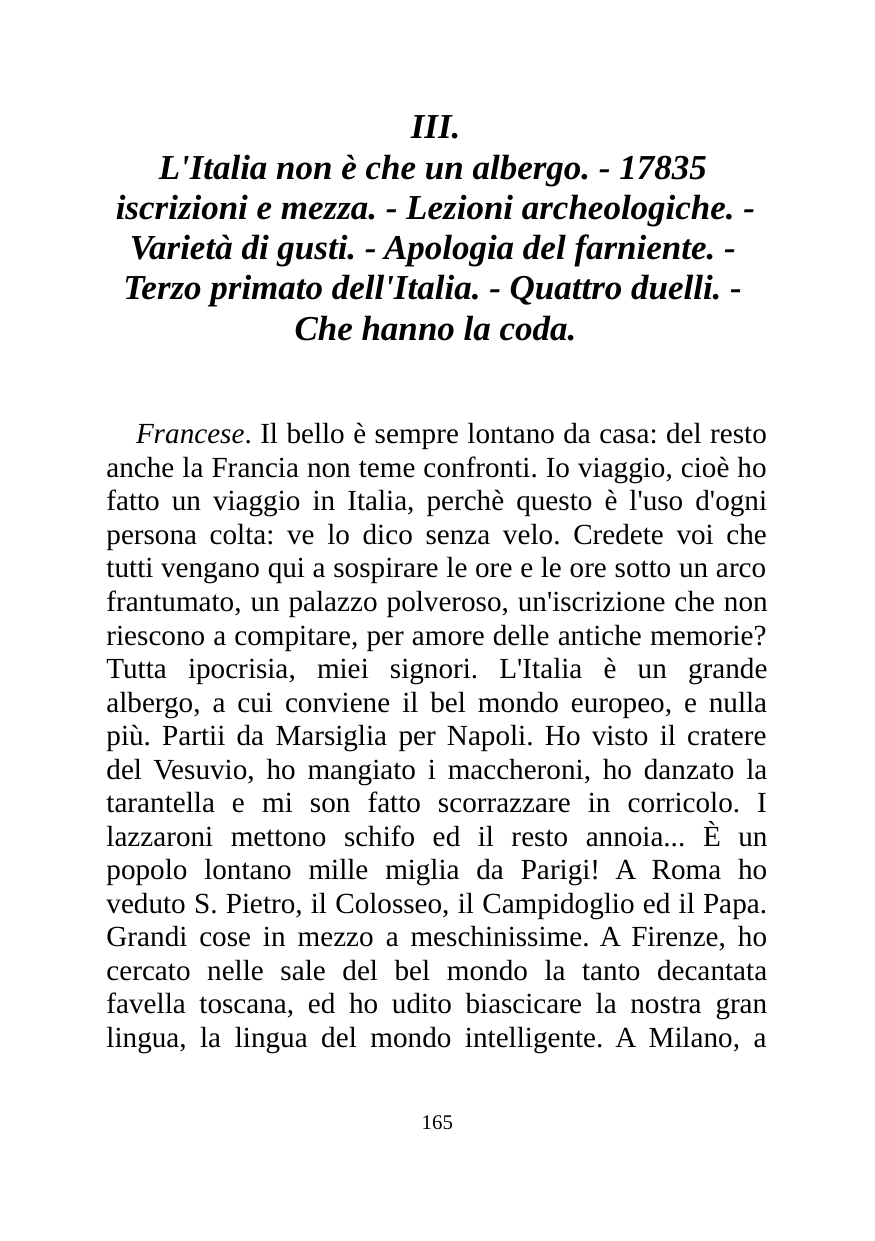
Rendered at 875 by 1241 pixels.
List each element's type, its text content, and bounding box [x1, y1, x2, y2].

text Francese. Il bello è sempre lontano da casa: del resto anche la Francia non teme confronti. Io viaggio, cioè ho fatto un viaggio in Italia, perchè questo è l'uso d'ogni persona colta: ve lo dico senza velo. Credete voi che tutti vengano qui a sospirare le ore e le ore sotto un arco frantumato, un palazzo polveroso, un'iscrizione che non riescono a compitare, per amore delle antiche memorie? Tutta ipocrisia, miei signori. L'Italia è un grande albergo, a cui conviene il bel mondo europeo, e nulla più. Partii da Marsiglia per Napoli. Ho visto il cratere del Vesuvio, ho mangiato i maccheroni, ho danzato la tarantella e mi son fatto scorrazzare in corricolo. I lazzaroni mettono schifo ed il resto annoia... È un popolo lontano mille miglia da Parigi! A Roma ho veduto S. Pietro, il Colosseo, il Campidoglio ed il Papa. Grandi cose in mezzo a meschinissime. A Firenze, ho cercato nelle sale del bel mondo la tanto decantata favella toscana, ed ho udito biascicare la nostra gran lingua, la lingua del mondo intelligente. A Milano, a [106, 416, 768, 1054]
subtitle III. L'Italia non è che un albergo. - 17835 iscrizioni e mezza. - Lezioni archeologiche. - Varietà di gusti. - Apologia del farniente. - Terzo primato dell'Italia. - Quattro duelli. - Che hanno la coda. [106, 106, 768, 347]
